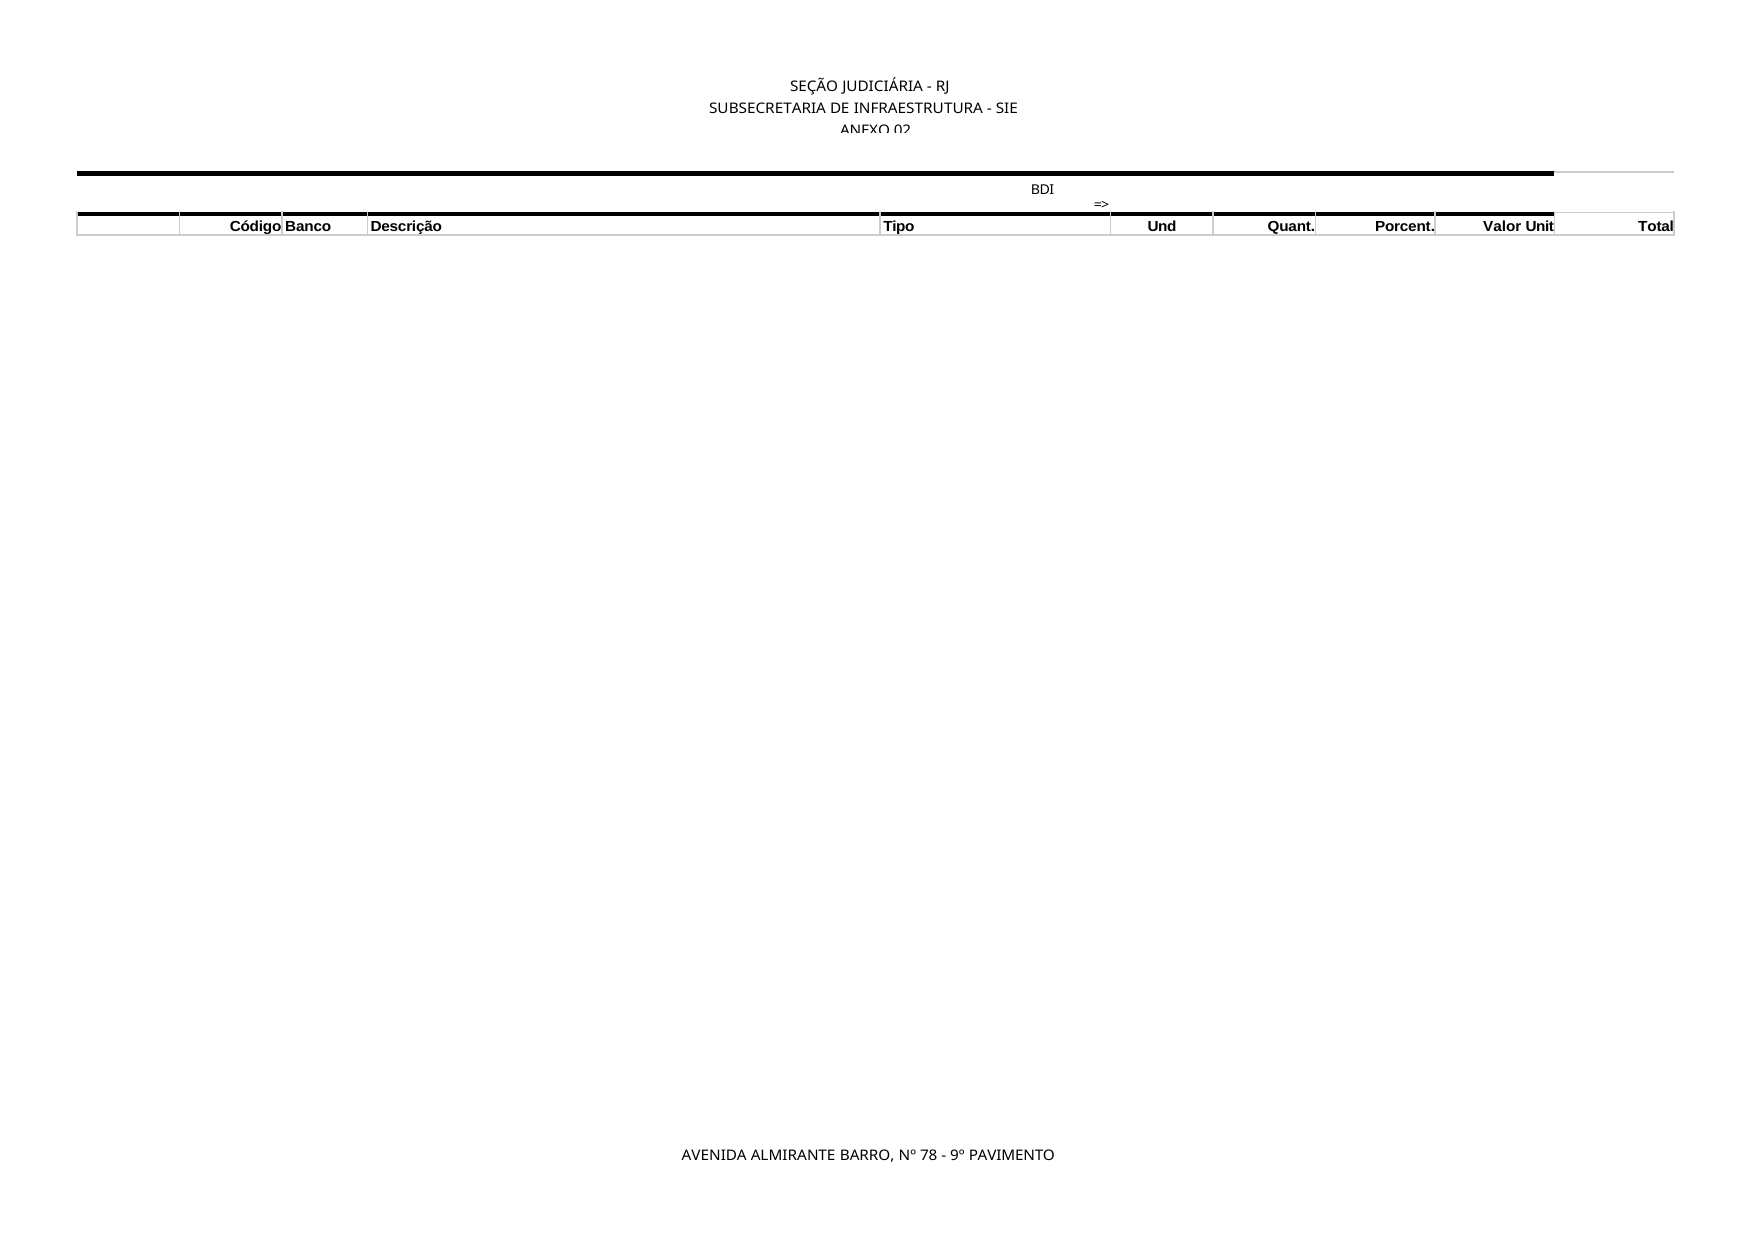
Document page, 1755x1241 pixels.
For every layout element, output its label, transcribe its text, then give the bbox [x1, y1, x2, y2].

table_cell [1111, 176, 1213, 211]
table_cell BDI => [880, 176, 1111, 211]
table_cell [78, 216, 179, 234]
table_cell Código [180, 216, 281, 234]
table_cell [1435, 176, 1554, 211]
table_cell [1554, 173, 1674, 211]
table_cell Porcent. [1316, 216, 1434, 234]
table_cell [367, 176, 880, 211]
table_cell [180, 176, 282, 211]
table_cell Tipo [881, 216, 1110, 234]
table_cell [77, 176, 179, 211]
table_cell Descrição [368, 216, 879, 234]
table_cell Valor Unit [1436, 216, 1554, 234]
table_cell Total [1555, 213, 1673, 234]
table_cell Und [1111, 216, 1212, 234]
table_cell [282, 176, 367, 211]
table_cell [1213, 176, 1315, 211]
table_cell Banco [283, 216, 367, 234]
table_cell Quant. [1214, 216, 1315, 234]
table_cell [1315, 176, 1435, 211]
